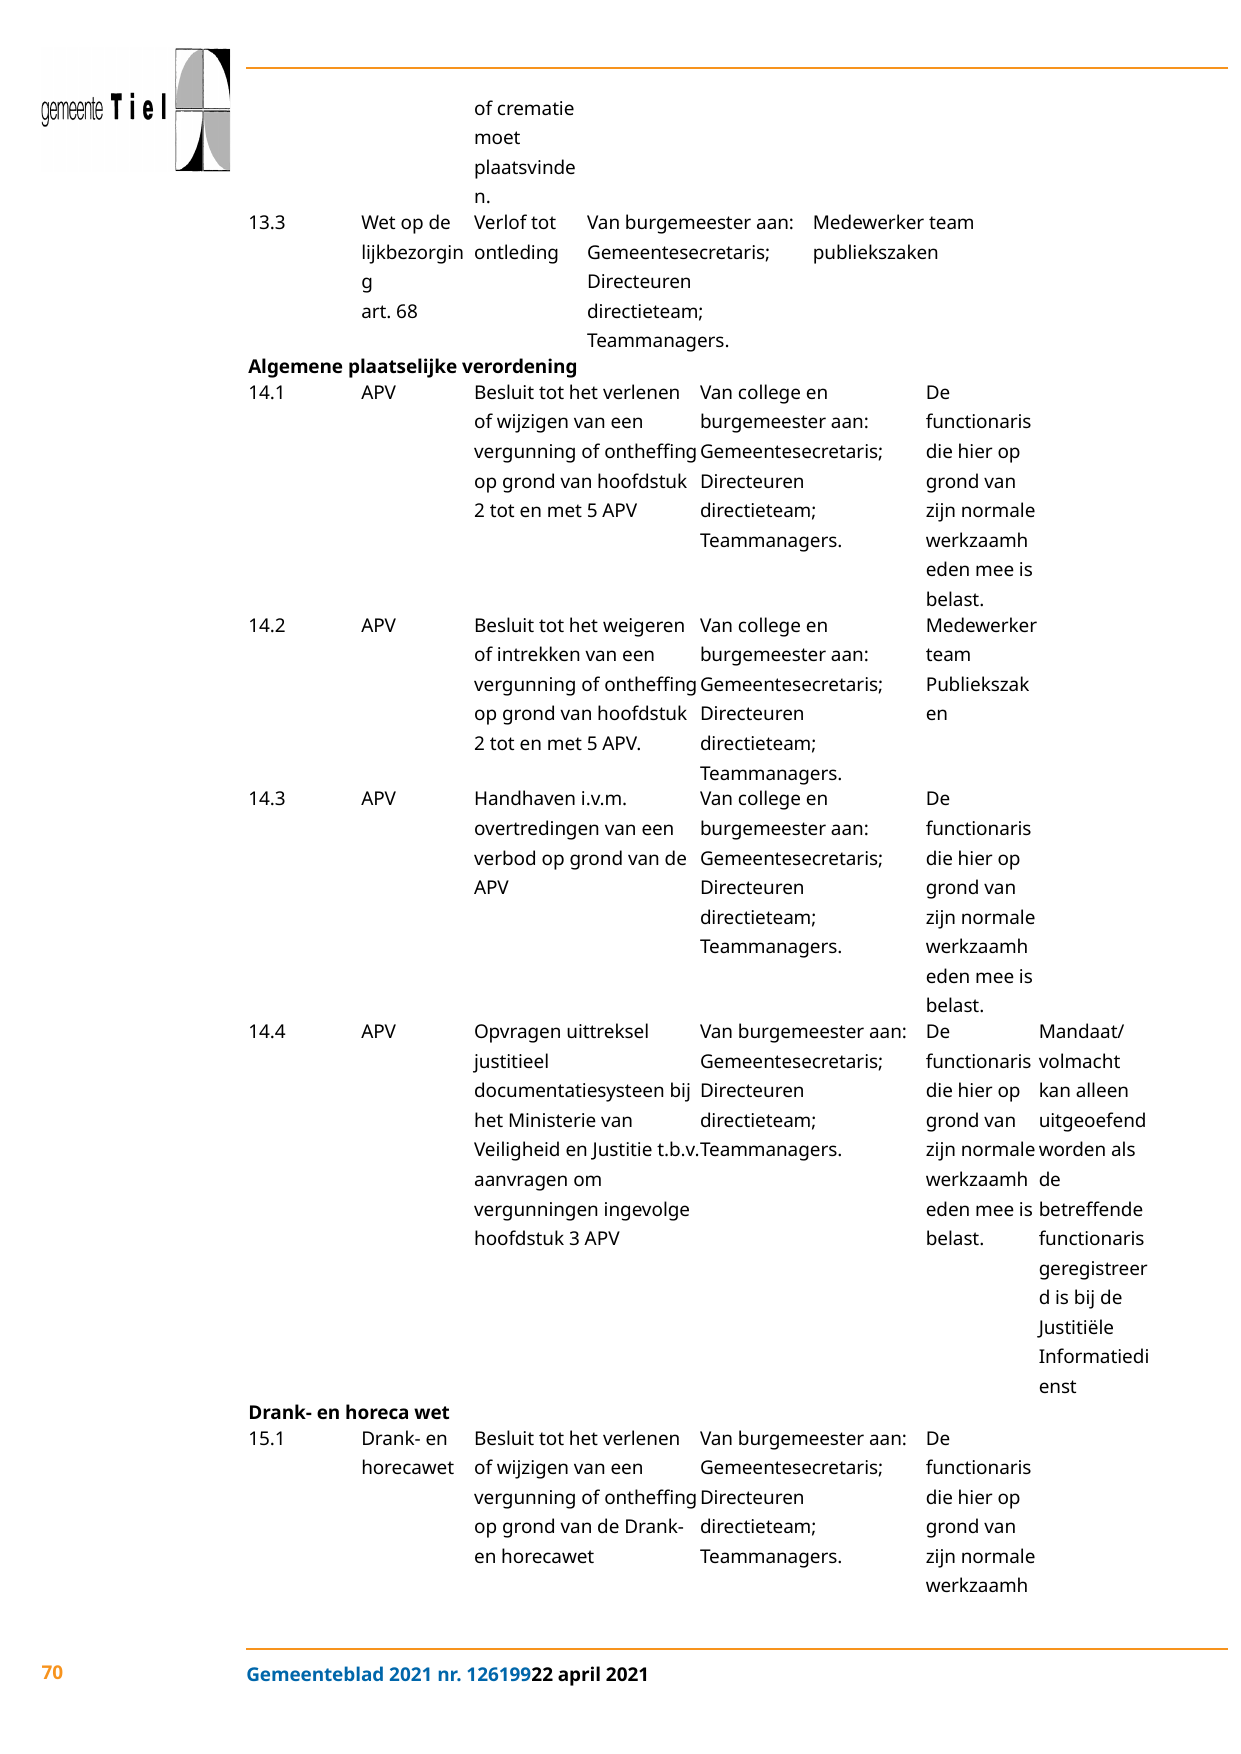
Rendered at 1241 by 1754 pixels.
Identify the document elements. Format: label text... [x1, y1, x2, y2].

table_cell De functionaris die hier op grond van zijn normale werkzaamheden mee is belast. [926, 1018, 1038, 1399]
table_cell 14.4 [248, 1018, 361, 1399]
table_cell 14.2 [248, 612, 361, 786]
table_cell De functionaris die hier op grond van zijn normale werkzaamheden mee is belast. [926, 379, 1038, 612]
table_cell [1039, 786, 1152, 1018]
table_cell 15.1 [248, 1425, 361, 1598]
table_cell APV [361, 786, 474, 1018]
table_cell Van college en burgemeester aan: Gemeentesecretaris; Directeuren directieteam; Teammanagers. [700, 379, 926, 612]
table_cell APV [361, 379, 474, 612]
table_cell De functionaris die hier op grond van zijn normale werkzaamheden mee is belast. [926, 786, 1038, 1018]
table_cell Van burgemeester aan: Gemeentesecretaris; Directeuren directieteam; Teammanagers. [700, 1018, 926, 1399]
table_cell Besluit tot het verlenen of wijzigen van een vergunning of ontheffing op grond van de Drank- en horecawet [474, 1425, 700, 1598]
table_cell [361, 95, 474, 209]
table_cell [1039, 1425, 1152, 1598]
table_cell De functionaris die hier op grond van zijn normale werkzaamh [926, 1425, 1038, 1598]
table_cell Verlof tot ontleding [474, 209, 587, 353]
table_cell Drank- en horeca wet [248, 1399, 1152, 1425]
table_cell [587, 95, 813, 209]
table_cell [1039, 612, 1152, 786]
table_cell Wet op de lijkbezorging art. 68 [361, 209, 474, 353]
table_cell Medewerker team Publiekszaken [926, 612, 1038, 786]
table_cell Van burgemeester aan: Gemeentesecretaris; Directeuren directieteam; Teammanagers. [700, 1425, 926, 1598]
table_cell Medewerker team publiekszaken [813, 209, 1038, 353]
table_cell Drank- en horecawet [361, 1425, 474, 1598]
table_cell Besluit tot het verlenen of wijzigen van een vergunning of ontheffing op grond van hoofdstuk 2 tot en met 5 APV [474, 379, 700, 612]
table_cell Mandaat/volmacht kan alleen uitgeoefend worden als de betreffende functionaris geregistreerd is bij de Justitiële Informatiedienst [1039, 1018, 1152, 1399]
table_cell APV [361, 612, 474, 786]
table_cell Handhaven i.v.m. overtredingen van een verbod op grond van de APV [474, 786, 700, 1018]
table_cell APV [361, 1018, 474, 1399]
table_cell Van burgemeester aan: Gemeentesecretaris; Directeuren directieteam; Teammanagers. [587, 209, 813, 353]
table_cell 14.3 [248, 786, 361, 1018]
table_cell [1039, 95, 1152, 209]
table_cell 13.3 [248, 209, 361, 353]
table_cell Van college en burgemeester aan: Gemeentesecretaris; Directeuren directieteam; Teammanagers. [700, 786, 926, 1018]
table_cell Opvragen uittreksel justitieel documentatiesysteen bij het Ministerie van Veiligheid en Justitie t.b.v. aanvragen om vergunningen ingevolge hoofdstuk 3 APV [474, 1018, 700, 1399]
table_cell Van college en burgemeester aan: Gemeentesecretaris; Directeuren directieteam; Teammanagers. [700, 612, 926, 786]
table_cell [1039, 209, 1152, 353]
table_cell Besluit tot het weigeren of intrekken van een vergunning of ontheffing op grond van hoofdstuk 2 tot en met 5 APV. [474, 612, 700, 786]
picture [41, 47, 231, 172]
table_cell [1039, 379, 1152, 612]
table_cell [813, 95, 1038, 209]
table_cell Algemene plaatselijke verordening [248, 353, 1152, 379]
table_cell of crematie moet plaatsvinden. [474, 95, 587, 209]
table_cell [248, 95, 361, 209]
table_cell 14.1 [248, 379, 361, 612]
